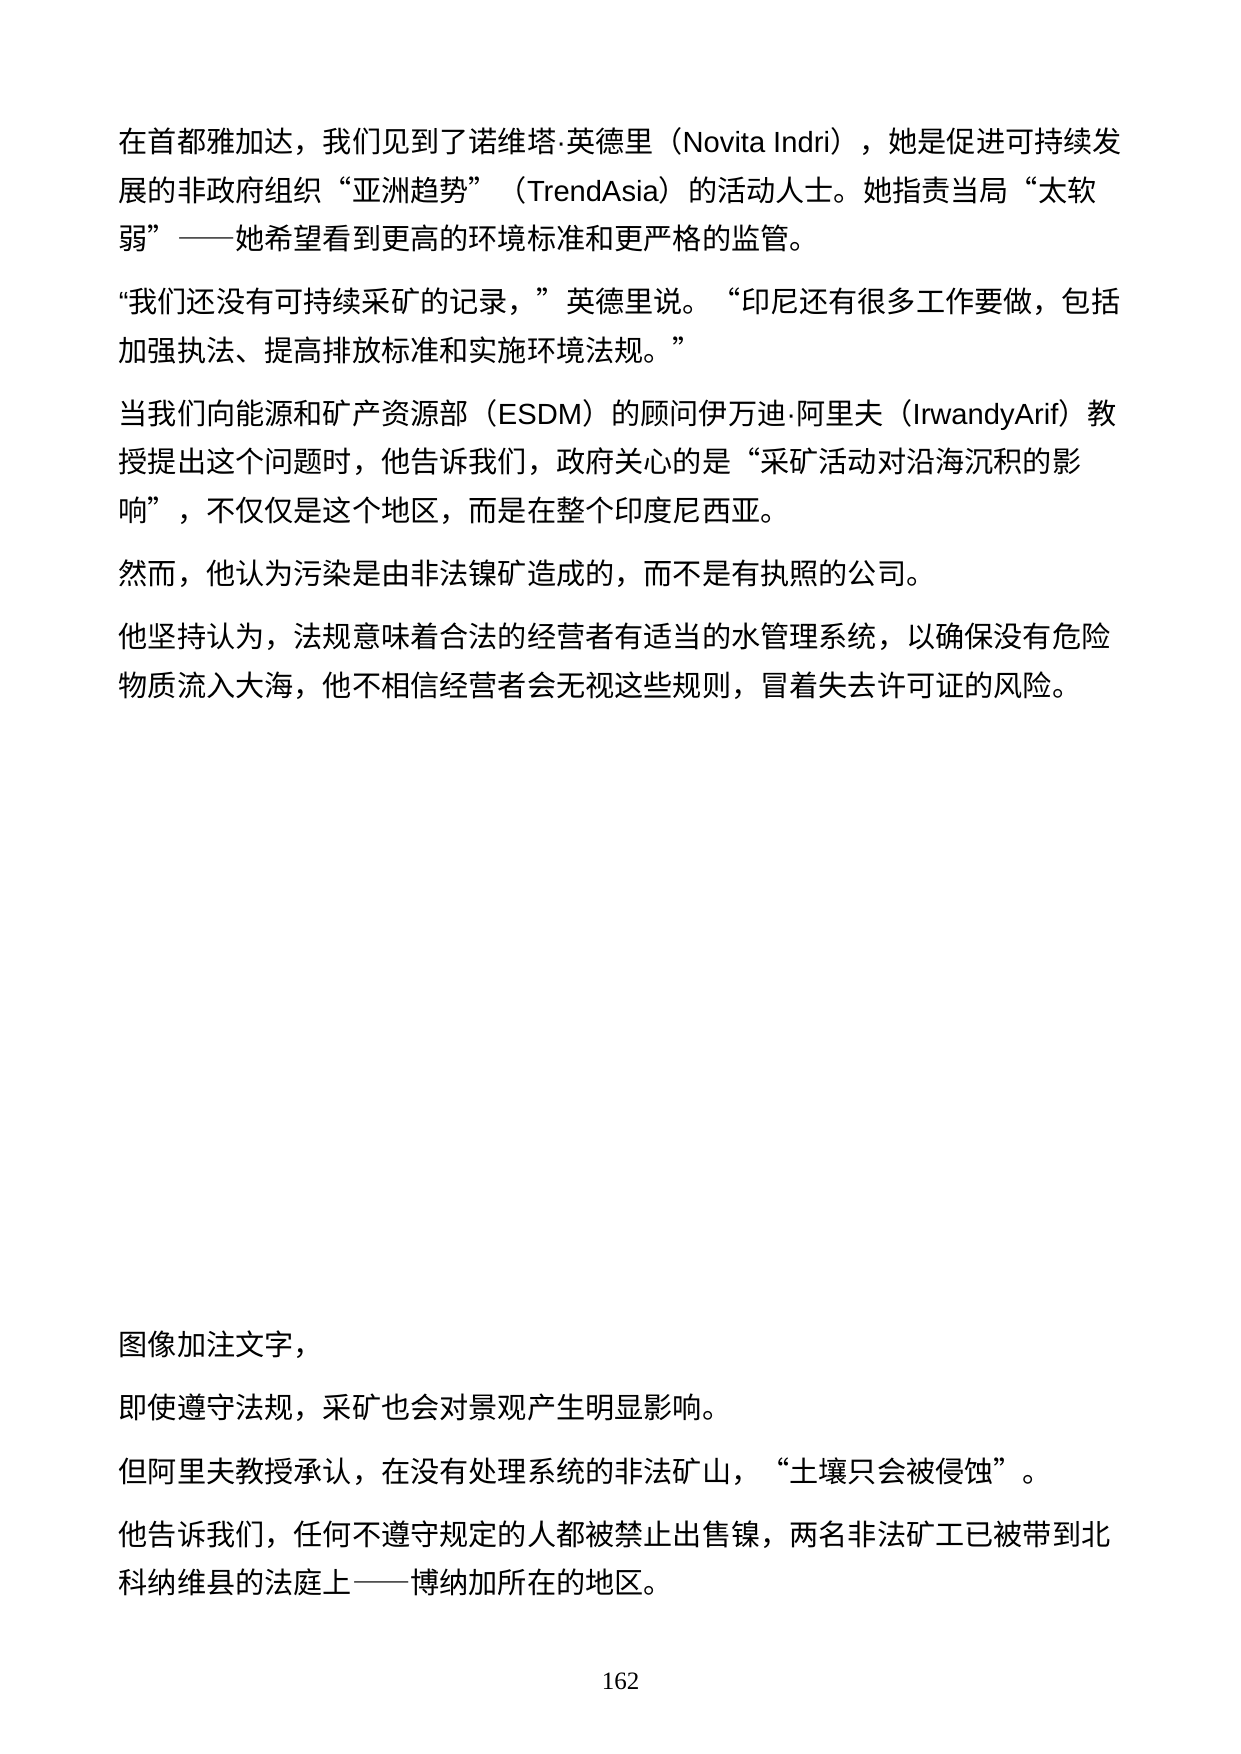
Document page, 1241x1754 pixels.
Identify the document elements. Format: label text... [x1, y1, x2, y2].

text 然而，他认为污染是由非法镍矿造成的，而不是有执照的公司。 [118, 551, 1122, 593]
text “我们还没有可持续采矿的记录，”英德里说。“印尼还有很多工作要做，包括加强执法、提高排放标准和实施环境法规。” [118, 279, 1122, 369]
text 即使遵守法规，采矿也会对景观产生明显影响。 [118, 1385, 1122, 1427]
text 图像加注文字， [118, 725, 1122, 1364]
text 他坚持认为，法规意味着合法的经营者有适当的水管理系统，以确保没有危险物质流入大海，他不相信经营者会无视这些规则，冒着失去许可证的风险。 [118, 614, 1122, 704]
text 在首都雅加达，我们见到了诺维塔·英德里（Novita Indri），她是促进可持续发展的非政府组织“亚洲趋势”（TrendAsia）的活动人士。她指责当局“太软弱”——她希望看到更高的环境标准和更严格的监管。 [118, 118, 1122, 258]
text 当我们向能源和矿产资源部（ESDM）的顾问伊万迪·阿里夫（IrwandyArif）教授提出这个问题时，他告诉我们，政府关心的是“采矿活动对沿海沉积的影响”，不仅仅是这个地区，而是在整个印度尼西亚。 [118, 390, 1122, 530]
text 他告诉我们，任何不遵守规定的人都被禁止出售镍，两名非法矿工已被带到北科纳维县的法庭上——博纳加所在的地区。 [118, 1511, 1122, 1602]
text 但阿里夫教授承认，在没有处理系统的非法矿山，“土壤只会被侵蚀”。 [118, 1448, 1122, 1491]
